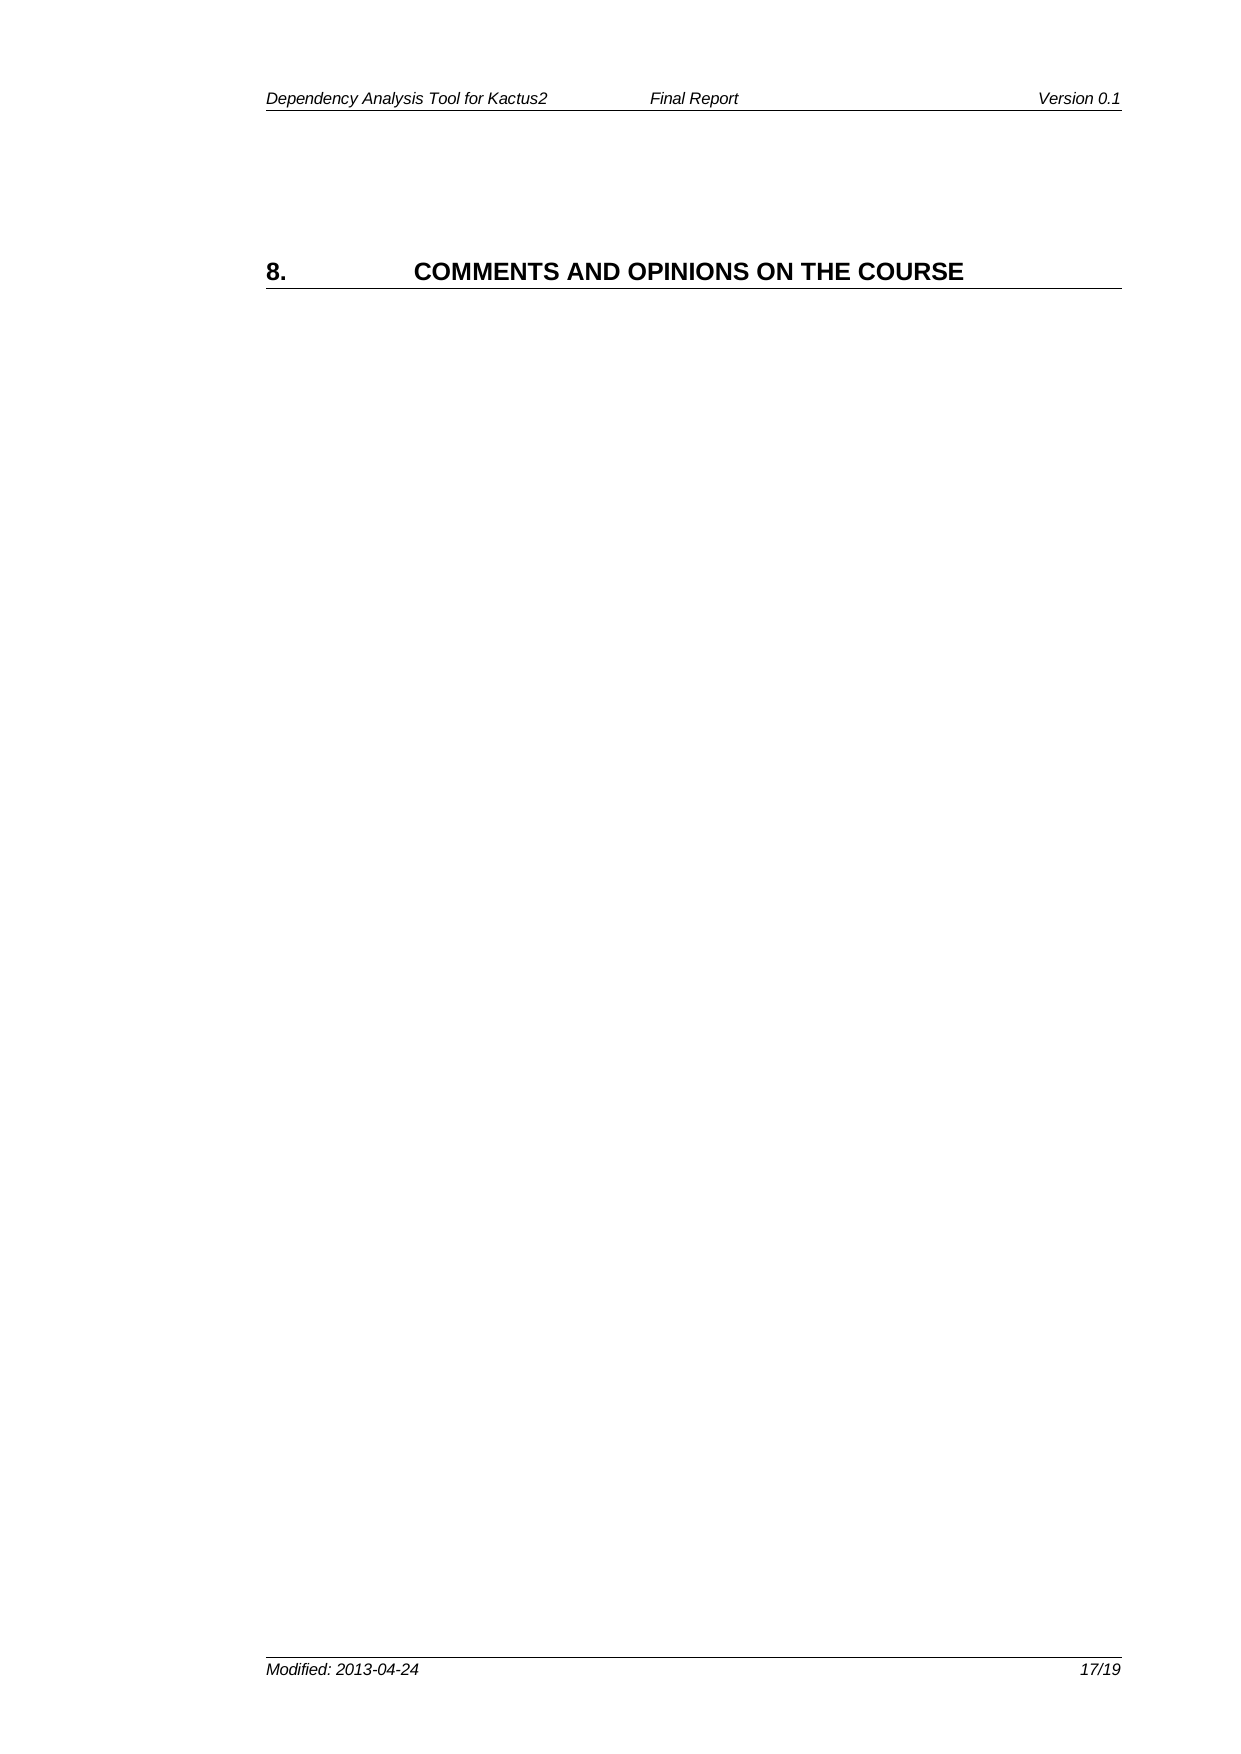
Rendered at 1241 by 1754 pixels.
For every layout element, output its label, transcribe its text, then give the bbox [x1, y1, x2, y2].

subtitle Comments and Opinions on the Course [266, 257, 1122, 288]
